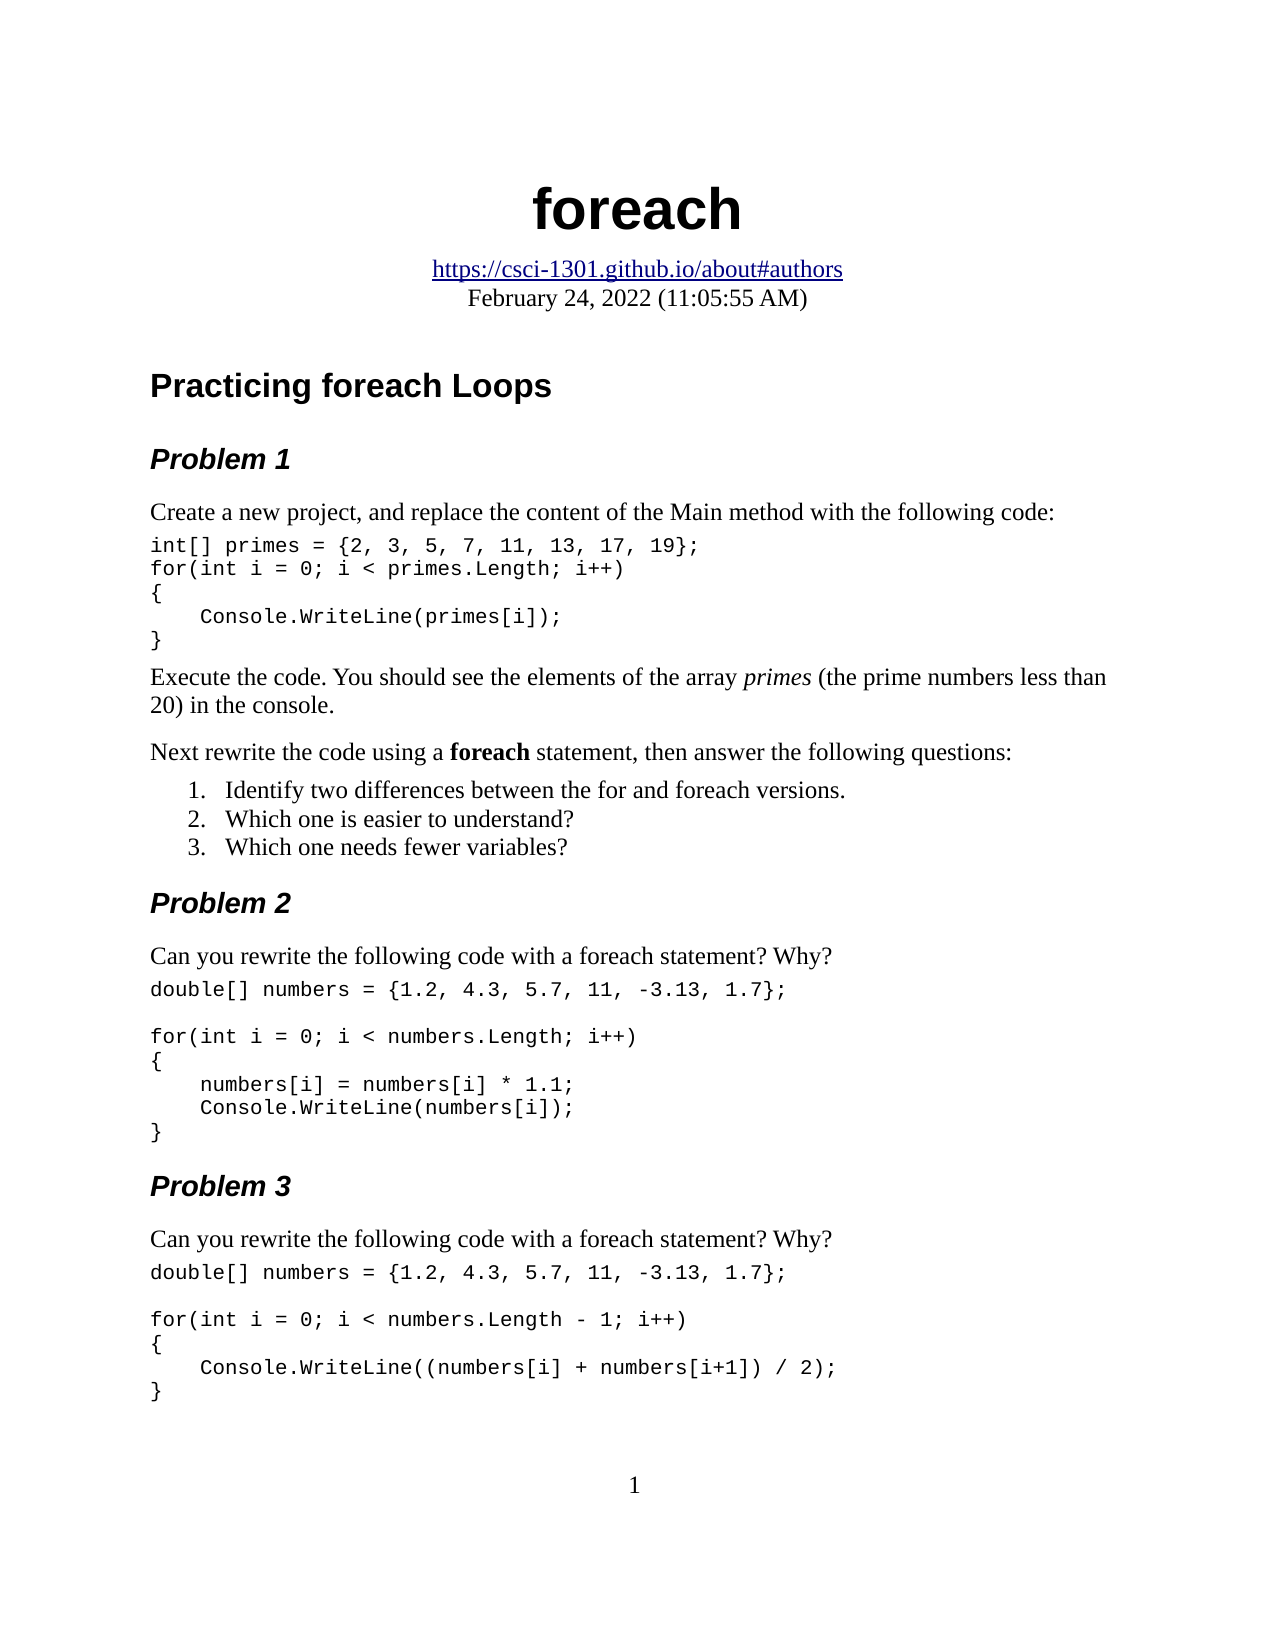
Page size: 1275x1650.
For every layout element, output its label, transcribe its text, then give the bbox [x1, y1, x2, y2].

text { [150, 1050, 1125, 1073]
text int[] primes = {2, 3, 5, 7, 11, 13, 17, 19}; [150, 535, 1125, 558]
text double[] numbers = {1.2, 4.3, 5.7, 11, -3.13, 1.7}; [150, 979, 1125, 1003]
text } [150, 1380, 1125, 1404]
subtitle Practicing foreach Loops [150, 366, 1125, 404]
text for(int i = 0; i < numbers.Length - 1; i++) [150, 1309, 1125, 1333]
text Can you rewrite the following code with a foreach statement? Why? [150, 1224, 1125, 1253]
text } [150, 1121, 1125, 1144]
text { [150, 582, 1125, 606]
text February 24, 2022 (11:05:55 AM) [150, 283, 1125, 312]
text Console.WriteLine((numbers[i] + numbers[i+1]) / 2); [150, 1357, 1125, 1380]
text Console.WriteLine(primes[i]); [150, 606, 1125, 629]
text { [150, 1333, 1125, 1357]
text Console.WriteLine(numbers[i]); [150, 1097, 1125, 1121]
text } [150, 629, 1125, 653]
text for(int i = 0; i < primes.Length; i++) [150, 558, 1125, 582]
text Can you rewrite the following code with a foreach statement? Why? [150, 941, 1125, 970]
subtitle Problem 2 [150, 886, 1125, 920]
list Identify two differences between the for and foreach versions. [187, 775, 1125, 804]
text Create a new project, and replace the content of the Main method with the following code: [150, 497, 1125, 526]
text double[] numbers = {1.2, 4.3, 5.7, 11, -3.13, 1.7}; [150, 1262, 1125, 1286]
text for(int i = 0; i < numbers.Length; i++) [150, 1026, 1125, 1050]
subtitle Problem 1 [150, 442, 1125, 476]
text Execute the code. You should see the elements of the array primes (the prime numbers less than 20) in the console. [150, 662, 1125, 719]
text Next rewrite the code using a foreach statement, then answer the following questions: [150, 737, 1125, 766]
subtitle Problem 3 [150, 1169, 1125, 1203]
text numbers[i] = numbers[i] * 1.1; [150, 1073, 1125, 1097]
title foreach [150, 175, 1125, 242]
list Which one needs fewer variables? [187, 832, 1125, 861]
text https://csci-1301.github.io/about#authors [150, 254, 1125, 283]
list Which one is easier to understand? [187, 804, 1125, 832]
